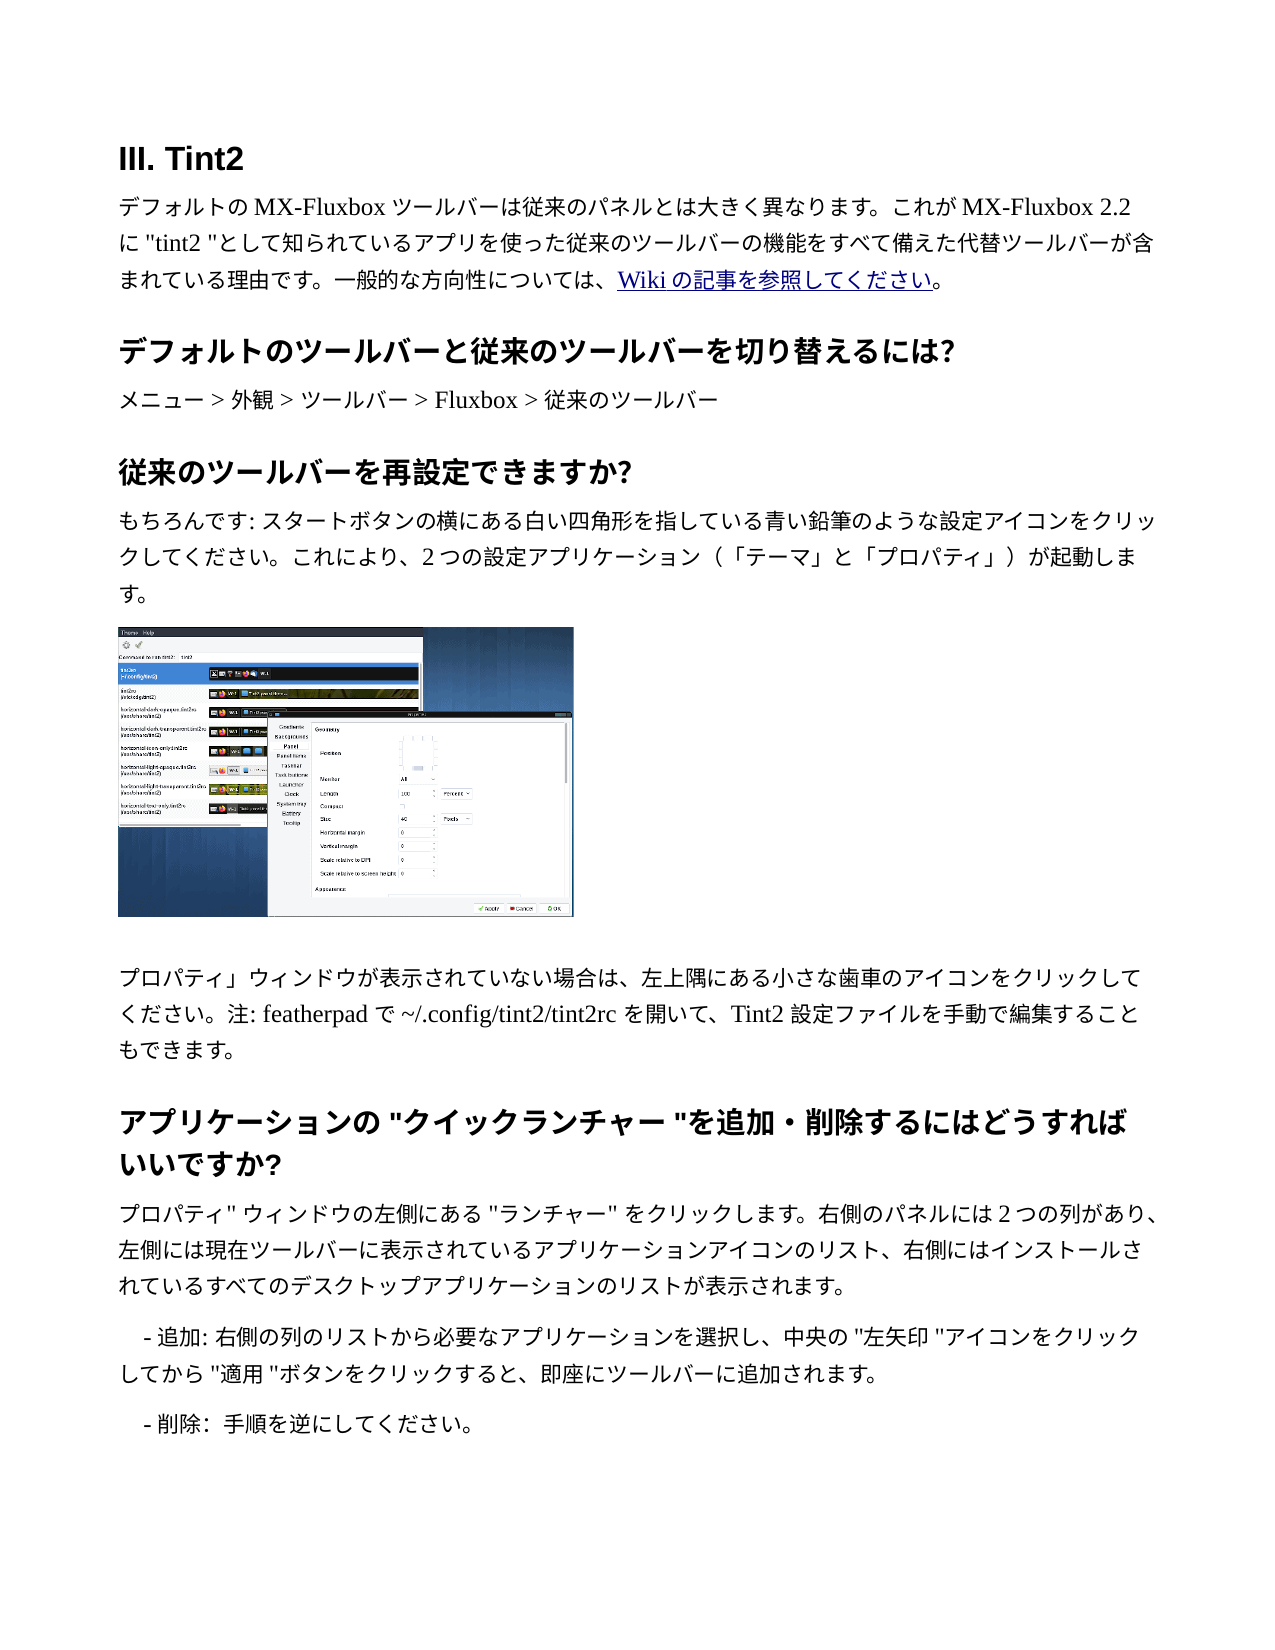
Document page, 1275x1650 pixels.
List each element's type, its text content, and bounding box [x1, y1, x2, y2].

subtitle デフォルトのMX-Fluxboxツールバーは従来のパネルとは大きく異なります。これがMX-Fluxbox 2.2に "tint2 "として知られているアプリを使った従来のツールバーの機能をすべて備えた代替ツールバーが含まれている理由です。一般的な方向性については、Wikiの記事を参照してください。 [118, 190, 1157, 294]
subtitle アプリケーションの "クイックランチャー "を追加・削除するにはどうすればいいですか? [118, 1099, 1157, 1184]
subtitle デフォルトのツールバーと従来のツールバーを切り替えるには？ [118, 328, 1157, 371]
subtitle 従来のツールバーを再設定できますか？ [118, 449, 1157, 491]
subtitle - 削除：手順を逆にしてください。 [118, 1407, 1157, 1439]
subtitle もちろんです: スタートボタンの横にある白い四角形を指している青い鉛筆のような設定アイコンをクリックしてください。これにより、2つの設定アプリケーション（「テーマ」と「プロパティ」）が起動します。 [118, 504, 1157, 608]
picture [118, 627, 574, 917]
subtitle メニュー > 外観 > ツールバー > Fluxbox > 従来のツールバー [118, 383, 1157, 415]
subtitle III. Tint2 [118, 139, 1157, 178]
subtitle プロパティ" ウィンドウの左側にある "ランチャー" をクリックします。右側のパネルには2つの列があり、左側には現在ツールバーに表示されているアプリケーションアイコンのリスト、右側にはインストールされているすべてのデスクトップアプリケーションのリストが表示されます。 [118, 1197, 1157, 1301]
subtitle プロパティ」ウィンドウが表示されていない場合は、左上隅にある小さな歯車のアイコンをクリックしてください。注: featherpad で ~/.config/tint2/tint2rc を開いて、Tint2 設定ファイルを手動で編集することもできます。 [118, 961, 1157, 1065]
subtitle - 追加: 右側の列のリストから必要なアプリケーションを選択し、中央の "左矢印 "アイコンをクリックしてから "適用 "ボタンをクリックすると、即座にツールバーに追加されます。 [118, 1320, 1157, 1388]
